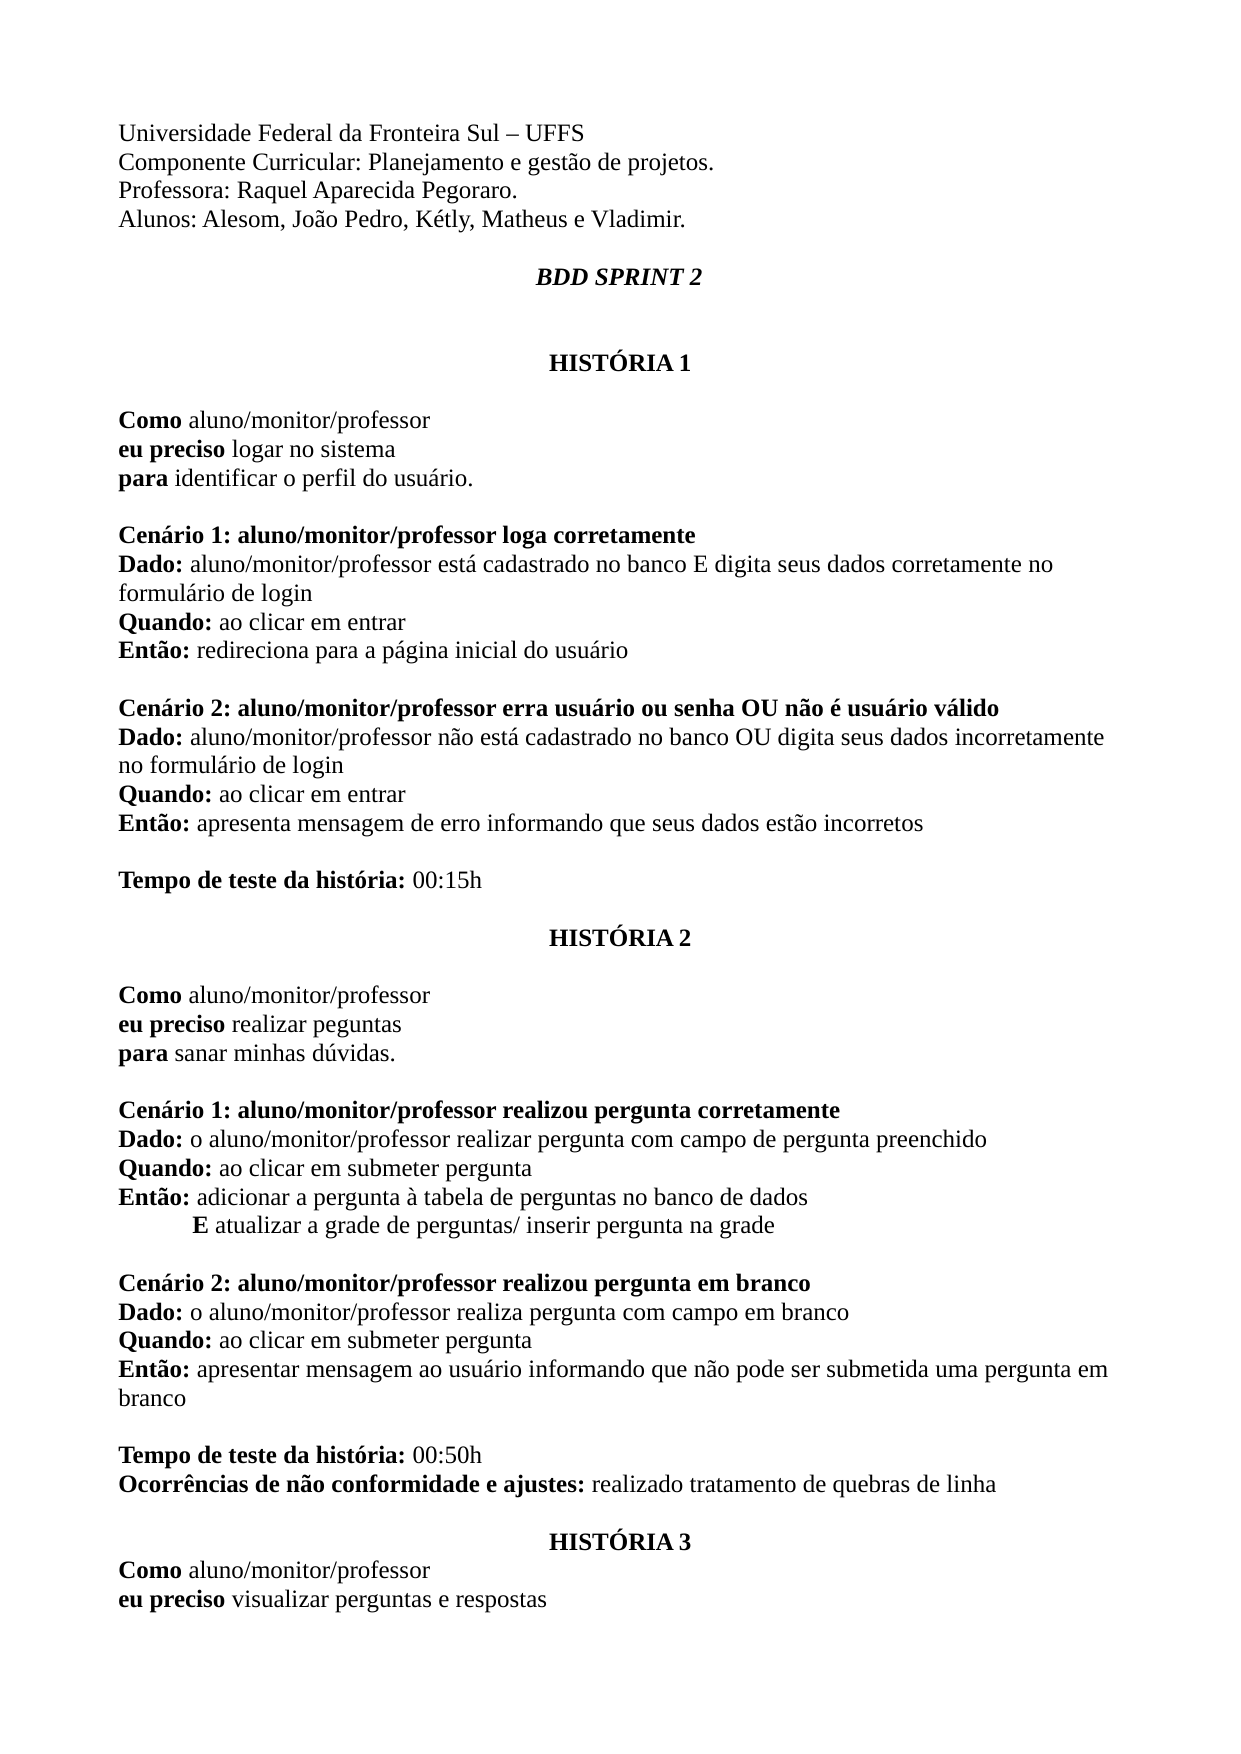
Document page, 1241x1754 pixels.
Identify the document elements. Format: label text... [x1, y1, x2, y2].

text Então: apresenta mensagem de erro informando que seus dados estão incorretos [118, 808, 1122, 837]
text Alunos: Alesom, João Pedro, Kétly, Matheus e Vladimir. [118, 204, 1122, 233]
text Quando: ao clicar em submeter pergunta [118, 1153, 1122, 1182]
text Professora: Raquel Aparecida Pegoraro. [118, 176, 1122, 204]
text Cenário 2: aluno/monitor/professor erra usuário ou senha OU não é usuário válido [118, 693, 1122, 722]
text Tempo de teste da história: 00:50h [118, 1441, 1122, 1469]
text Universidade Federal da Fronteira Sul – UFFS [118, 118, 1122, 147]
text Como aluno/monitor/professor [118, 406, 1122, 434]
text Ocorrências de não conformidade e ajustes: realizado tratamento de quebras de linha [118, 1469, 1122, 1498]
text para sanar minhas dúvidas. [118, 1038, 1122, 1067]
text Dado: o aluno/monitor/professor realizar pergunta com campo de pergunta preenchido [118, 1124, 1122, 1153]
text Cenário 1: aluno/monitor/professor loga corretamente [118, 521, 1122, 549]
text Como aluno/monitor/professor [118, 981, 1122, 1009]
text eu preciso visualizar perguntas e respostas [118, 1584, 1122, 1613]
text Então: redireciona para a página inicial do usuário [118, 636, 1122, 664]
text Dado: aluno/monitor/professor não está cadastrado no banco OU digita seus dados incorretamente no formulário de login [118, 722, 1122, 779]
text Cenário 2: aluno/monitor/professor realizou pergunta em branco [118, 1268, 1122, 1297]
text para identificar o perfil do usuário. [118, 463, 1122, 492]
text Cenário 1: aluno/monitor/professor realizou pergunta corretamente [118, 1096, 1122, 1124]
text Tempo de teste da história: 00:15h [118, 866, 1122, 894]
text Dado: o aluno/monitor/professor realiza pergunta com campo em branco [118, 1297, 1122, 1326]
text eu preciso realizar peguntas [118, 1009, 1122, 1038]
text E atualizar a grade de perguntas/ inserir pergunta na grade [118, 1211, 1122, 1239]
text HISTÓRIA 3 [118, 1527, 1122, 1556]
text Componente Curricular: Planejamento e gestão de projetos. [118, 147, 1122, 176]
text Então: apresentar mensagem ao usuário informando que não pode ser submetida uma pergunta em branco [118, 1354, 1122, 1412]
text HISTÓRIA 1 [118, 348, 1122, 377]
text Dado: aluno/monitor/professor está cadastrado no banco E digita seus dados corretamente no formulário de login [118, 549, 1122, 607]
text HISTÓRIA 2 [118, 923, 1122, 952]
text Então: adicionar a pergunta à tabela de perguntas no banco de dados [118, 1182, 1122, 1211]
text Como aluno/monitor/professor [118, 1556, 1122, 1584]
text Quando: ao clicar em entrar [118, 779, 1122, 808]
text Quando: ao clicar em entrar [118, 607, 1122, 636]
text BDD SPRINT 2 [118, 262, 1122, 291]
text eu preciso logar no sistema [118, 434, 1122, 463]
text Quando: ao clicar em submeter pergunta [118, 1326, 1122, 1354]
